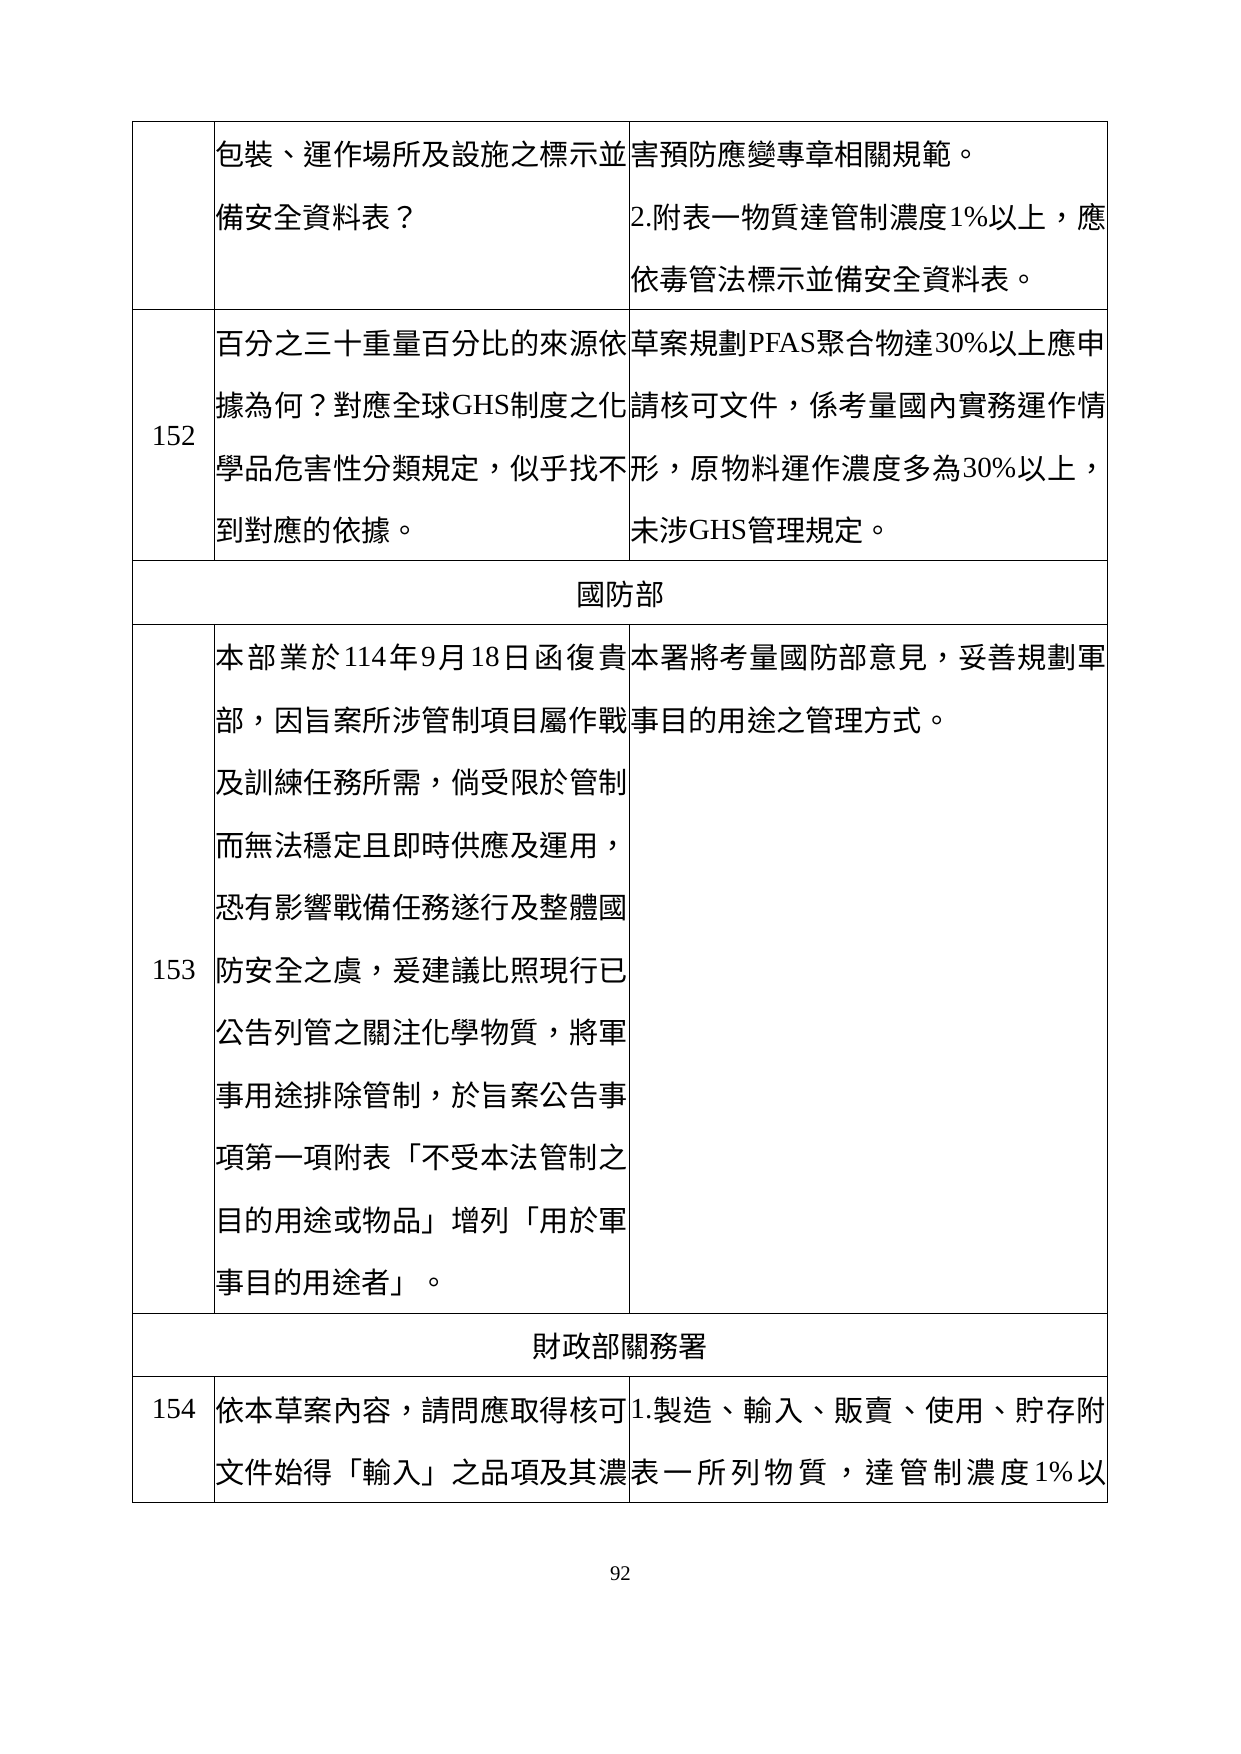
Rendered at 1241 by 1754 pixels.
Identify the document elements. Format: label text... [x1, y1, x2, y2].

table_cell 財政部關務署 [133, 1314, 1107, 1376]
table_cell [133, 122, 214, 309]
table_cell 草案規劃PFAS聚合物達30%以上應申請核可文件，係考量國內實務運作情形，原物料運作濃度多為30%以上，未涉GHS管理規定。 [630, 310, 1107, 560]
table_cell 154 [133, 1377, 214, 1502]
table_cell 國防部 [133, 561, 1107, 624]
table_cell 152 [133, 310, 214, 560]
table_cell 本署將考量國防部意見，妥善規劃軍事目的用途之管理方式。 [630, 625, 1107, 1312]
table_cell 1.製造、輸入、販賣、使用、貯存附表一所列物質，達管制濃度1%以 [630, 1377, 1107, 1502]
table_cell 包裝、運作場所及設施之標示並備安全資料表？ [215, 122, 629, 309]
table_cell 153 [133, 625, 214, 1312]
table_cell 依本草案內容，請問應取得核可文件始得「輸入」之品項及其濃 [215, 1377, 629, 1502]
table_cell 害預防應變專章相關規範。 2.附表一物質達管制濃度1%以上，應依毒管法標示並備安全資料表。 [630, 122, 1107, 309]
table_cell 本部業於114年9月18日函復貴部，因旨案所涉管制項目屬作戰及訓練任務所需，倘受限於管制而無法穩定且即時供應及運用，恐有影響戰備任務遂行及整體國防安全之虞，爰建議比照現行已公告列管之關注化學物質，將軍事用途排除管制，於旨案公告事項第一項附表「不受本法管制之目的用途或物品」增列「用於軍事目的用途者」。 [215, 625, 629, 1312]
table_cell 百分之三十重量百分比的來源依據為何？對應全球GHS制度之化學品危害性分類規定，似乎找不到對應的依據。 [215, 310, 629, 560]
